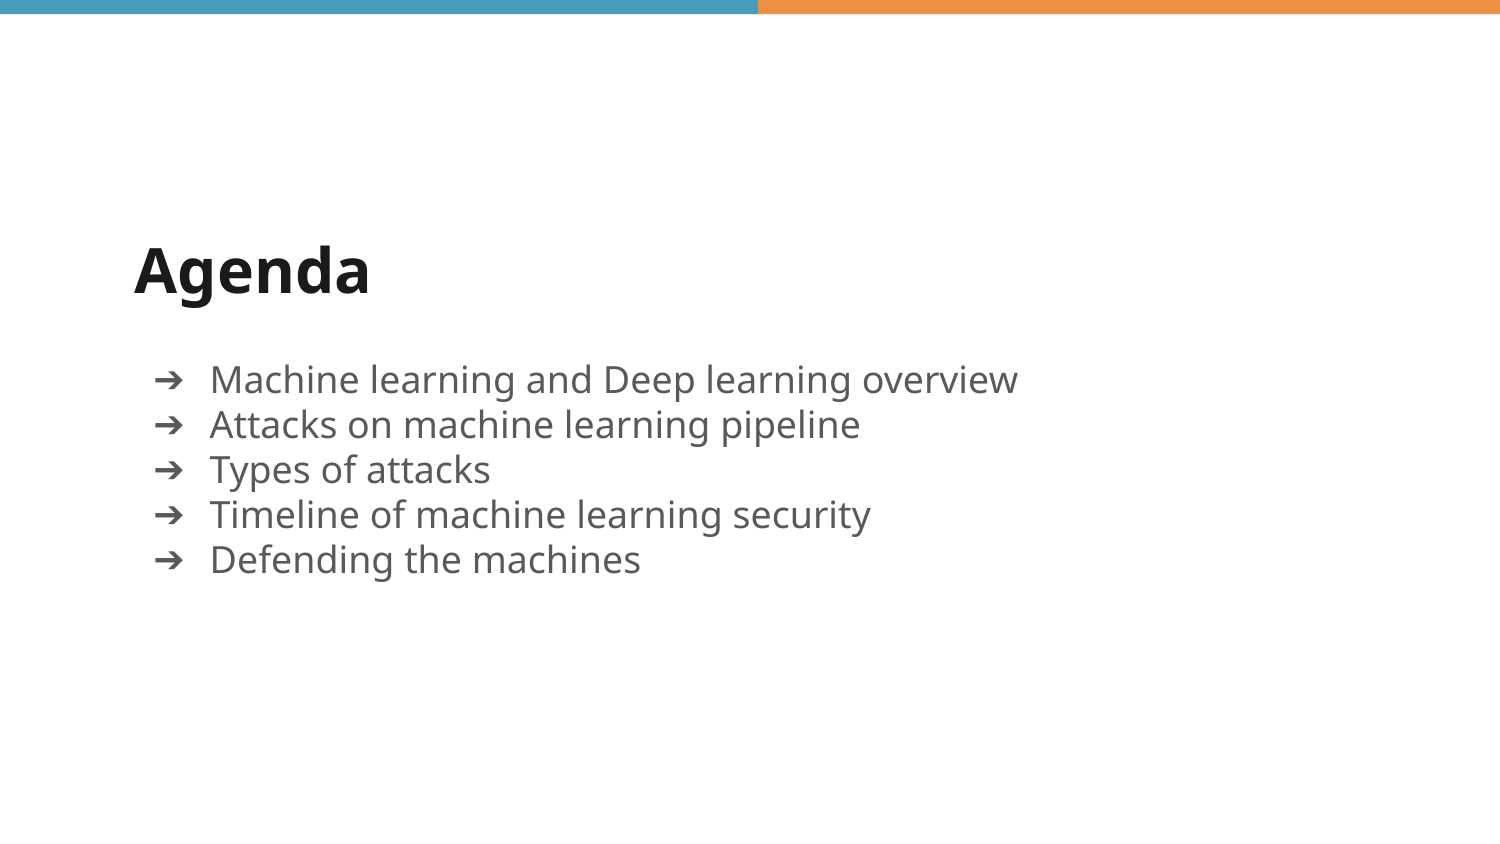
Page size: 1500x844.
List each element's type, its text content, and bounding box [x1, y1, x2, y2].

list Machine learning and Deep learning overview Attacks on machine learning pipeline Types of attacks Timeline of machine learning security Defending the machines [119, 341, 1381, 712]
title Agenda [119, 216, 1381, 305]
